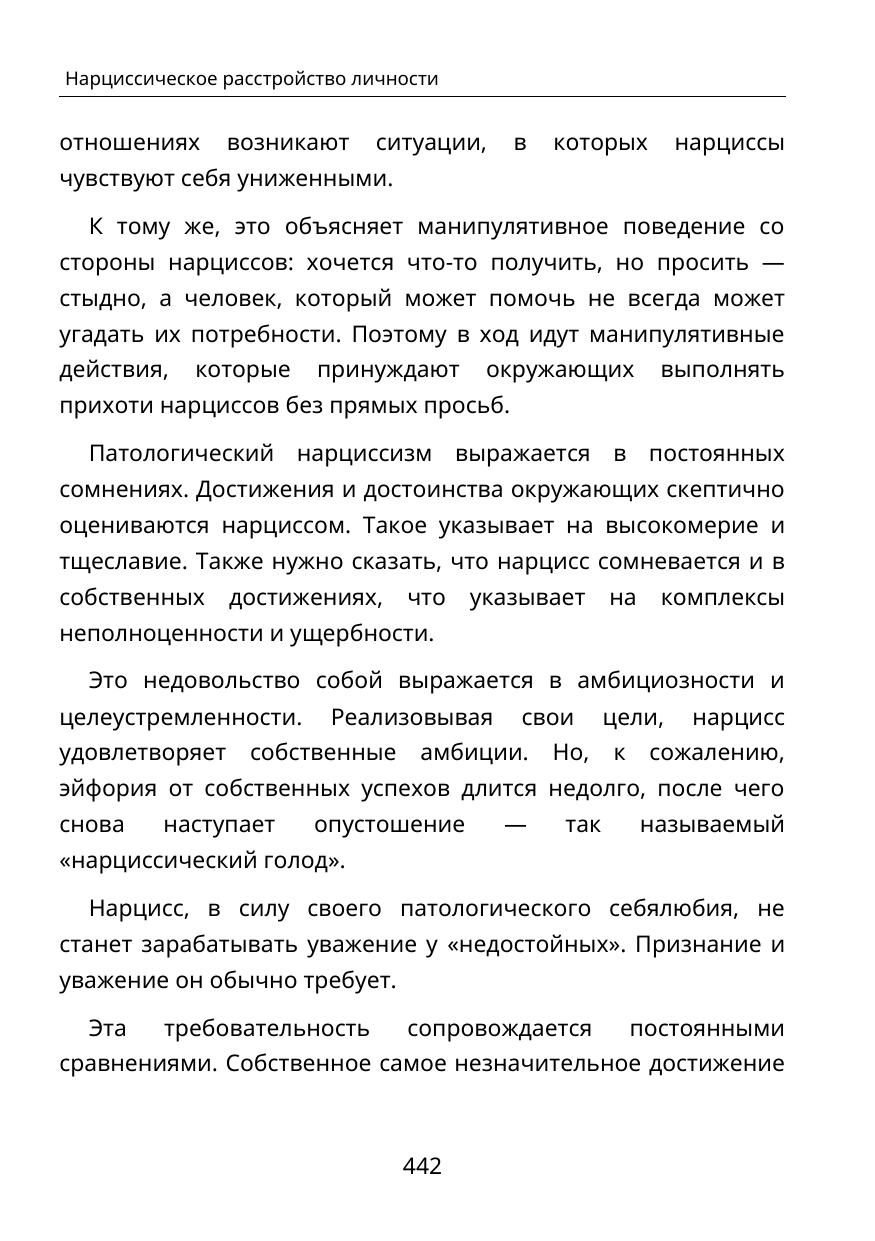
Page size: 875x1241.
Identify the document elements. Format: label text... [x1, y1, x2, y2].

text Нарцисс, в силу своего патологического себялюбия, не станет зарабатывать уважение у «недостойных». Признание и уважение он обычно требует. [59, 892, 786, 995]
text Патологический нарциссизм выражается в постоянных сомнениях. Достижения и достоинства окружающих скептично оцениваются нарциссом. Такое указывает на высокомерие и тщеславие. Также нужно сказать, что нарцисс сомневается и в собственных достижениях, что указывает на комплексы неполноценности и ущербности. [59, 437, 786, 648]
text отношениях возникают ситуации, в которых нарциссы чувствуют себя униженными. [59, 126, 786, 193]
text Это недовольство собой выражается в амбициозности и целеустремленности. Реализовывая свои цели, нарцисс удовлетворяет собственные амбиции. Но, к сожалению, эйфория от собственных успехов длится недолго, после чего снова наступает опустошение — так называемый «нарциссический голод». [59, 664, 786, 875]
text К тому же, это объясняет манипулятивное поведение со стороны нарциссов: хочется что-то получить, но просить — стыдно, а человек, который может помочь не всегда может угадать их потребности. Поэтому в ход идут манипулятивные действия, которые принуждают окружающих выполнять прихоти нарциссов без прямых просьб. [59, 210, 786, 421]
text Эта требовательность сопровождается постоянными сравнениями. Собственное самое незначительное достижение [59, 1011, 786, 1079]
